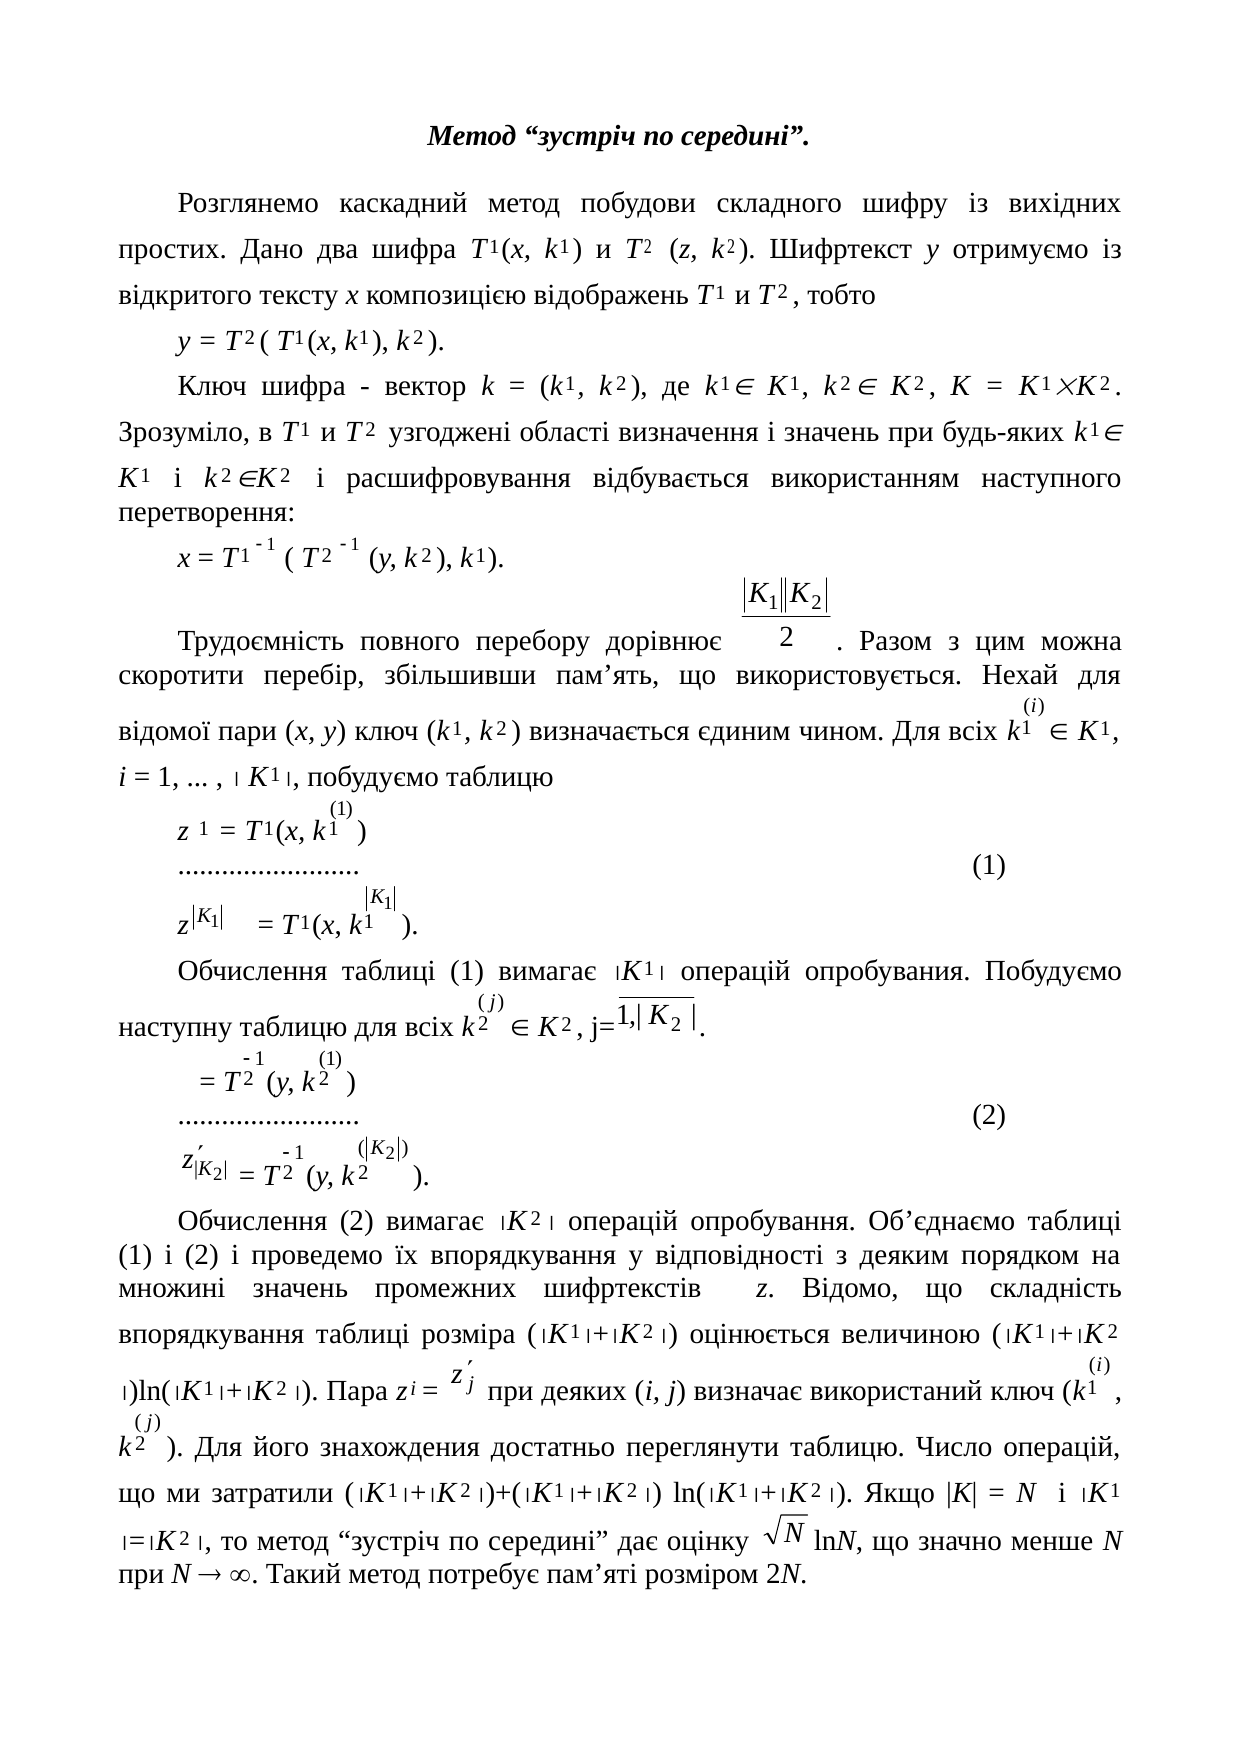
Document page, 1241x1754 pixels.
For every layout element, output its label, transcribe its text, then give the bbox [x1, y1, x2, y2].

text = Т(y, k) [118, 1043, 1122, 1097]
text ......................... (1) [118, 847, 1122, 880]
text Метод “зустріч по середині”. [118, 118, 1122, 152]
text Розглянемо каскадний метод побудови складного шифру із вихідних простих. Дано два шифра Т(х, k) и Т (z, k). Шифртекст y отримуємо із відкритого тексту х композицією відображень Т и Т, тобто [118, 185, 1122, 310]
text y = Т( Т(х, k), k). [118, 310, 1122, 356]
text z = Т(х, k) [118, 793, 1122, 847]
text z = Т(х, k). [118, 880, 1122, 941]
text Ключ шифра - вектор k = (k, k), де kÎ K, kÎ K, K = K´K. Зрозуміло, в Т и Т узгоджені області визначення і значень при будь-яких kÎ K і kÎK і расшифровування відбувається використанням наступного перетворення: [118, 356, 1122, 528]
text Обчислення (2) вимагає ½K½ операцій опробування. Об’єднаємо таблиці (1) і (2) і проведемо їх впорядкування у відповідності з деяким порядком на множині значень промежних шифртекстів z. Відомо, що складність впорядкування таблиці розміра (½K½+½K½) оцінюється величиною (½K½+½K½)ln(½K½+½K½). Пара z= при деяких (i, j) визначає використаний ключ (k, k). Для його знахождения достатньо переглянути таблицю. Число операцій, що ми затратили (½K½+½K½)+(½K½+½K½) ln(½K½+½K½). Якщо |K| = N і ½K½=½K½, то метод “зустріч по середині” дає оцінку lnN, що значно менше N при N ® ¥. Такий метод потребує пам’яті розміром 2N. [118, 1191, 1122, 1590]
text х = Т ( Т (y, k), k). [118, 528, 1122, 573]
text = Т(y, k). [118, 1131, 1122, 1191]
text ......................... (2) [118, 1097, 1122, 1131]
text Обчислення таблиці (1) вимагає ½K½ операцій опробувания. Побудуємо наступну таблицю для всіх kÎ K, j=. [118, 941, 1122, 1043]
text Трудоємність повного перебору дорівнює . Разом з цим можна скоротити перебір, збільшивши пам’ять, що використовується. Нехай для відомої пари (х, y) ключ (k, k) визначається єдиним чином. Для всіх kÎ K, i = 1, ... , ½ K½, побудуємо таблицю [118, 573, 1122, 793]
